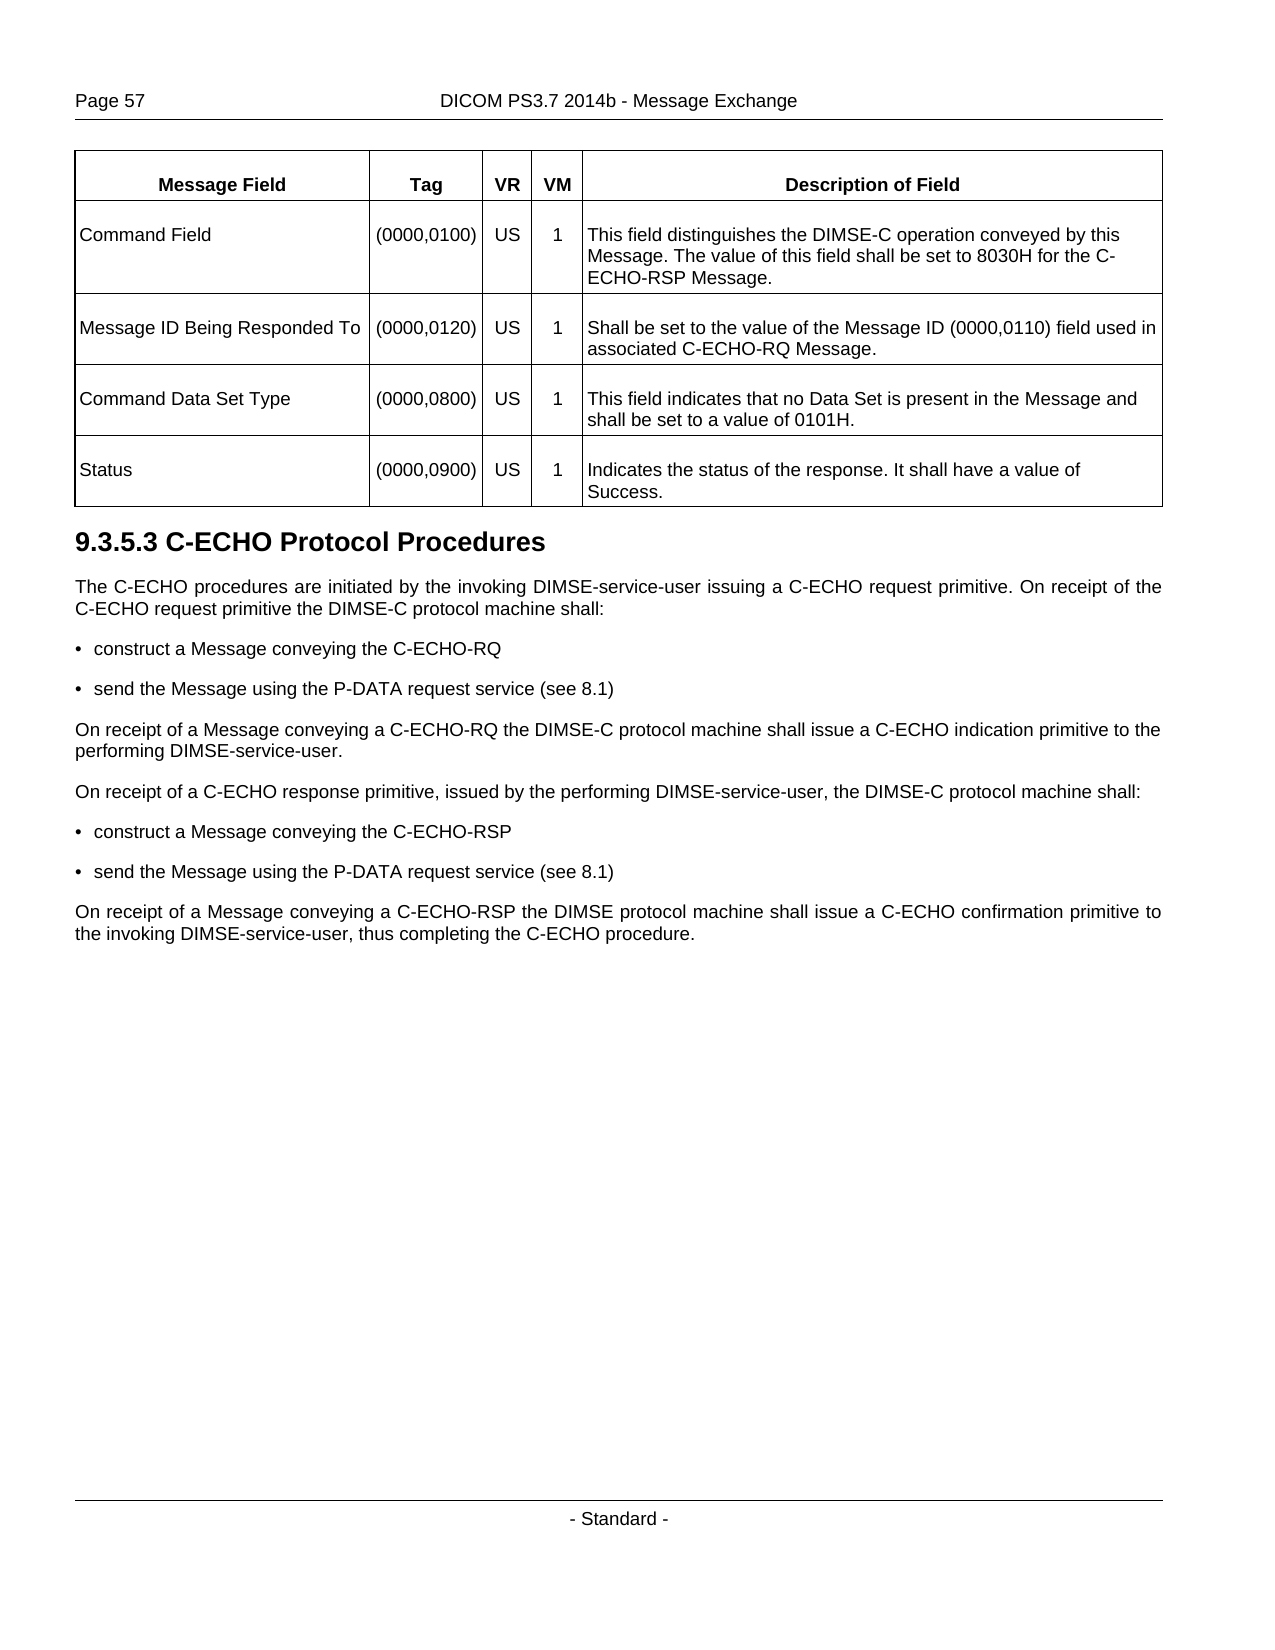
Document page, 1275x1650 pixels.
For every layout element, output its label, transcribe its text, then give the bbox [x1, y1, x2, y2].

table_cell Indicates the status of the response. It shall have a value of Success. [583, 436, 1162, 506]
table_cell Message ID Being Responded To [76, 294, 369, 364]
table_cell 1 [532, 294, 582, 364]
table_cell US [483, 294, 531, 364]
table_cell US [483, 365, 531, 435]
table_cell 1 [532, 436, 582, 506]
table_header Message Field [76, 151, 369, 200]
table_cell Shall be set to the value of the Message ID (0000,0110) field used in associated C-ECHO-RQ Message. [583, 294, 1162, 364]
text On receipt of a C-ECHO response primitive, issued by the performing DIMSE-service-user, the DIMSE-C protocol machine shall: [75, 780, 1162, 802]
table_cell This field distinguishes the DIMSE‑C operation conveyed by this Message. The value of this field shall be set to 8030H for the C-ECHO-RSP Message. [583, 201, 1162, 292]
table_cell (0000,0800) [370, 365, 482, 435]
table_cell 1 [532, 365, 582, 435]
table_header VR [483, 151, 531, 200]
text On receipt of a Message conveying a C-ECHO-RSP the DIMSE protocol machine shall issue a C-ECHO confirmation primitive to the invoking DIMSE-service-user, thus completing the C-ECHO procedure. [75, 901, 1162, 944]
list construct a Message conveying the C-ECHO-RSP [75, 821, 1162, 842]
table_cell (0000,0120) [370, 294, 482, 364]
list send the Message using the P-DATA request service (see 8.1) [75, 861, 1162, 883]
table_cell US [483, 436, 531, 506]
table_cell 1 [532, 201, 582, 292]
list send the Message using the P-DATA request service (see 8.1) [75, 678, 1162, 700]
list construct a Message conveying the C-ECHO-RQ [75, 638, 1162, 659]
table_cell (0000,0900) [370, 436, 482, 506]
table_header Description of Field [583, 151, 1162, 200]
table_cell (0000,0100) [370, 201, 482, 292]
table_cell US [483, 201, 531, 292]
text The C-ECHO procedures are initiated by the invoking DIMSE-service-user issuing a C-ECHO request primitive. On receipt of the C-ECHO request primitive the DIMSE-C protocol machine shall: [75, 576, 1162, 619]
table_header VM [532, 151, 582, 200]
table_cell This field indicates that no Data Set is present in the Message and shall be set to a value of 0101H. [583, 365, 1162, 435]
table_cell Status [76, 436, 369, 506]
table_cell Command Data Set Type [76, 365, 369, 435]
text On receipt of a Message conveying a C-ECHO-RQ the DIMSE-C protocol machine shall issue a C-ECHO indication primitive to the performing DIMSE-service-user. [75, 718, 1162, 762]
table_cell Command Field [76, 201, 369, 292]
table_header Tag [370, 151, 482, 200]
text 9.3.5.3 C-ECHO Protocol Procedures [75, 526, 1162, 557]
